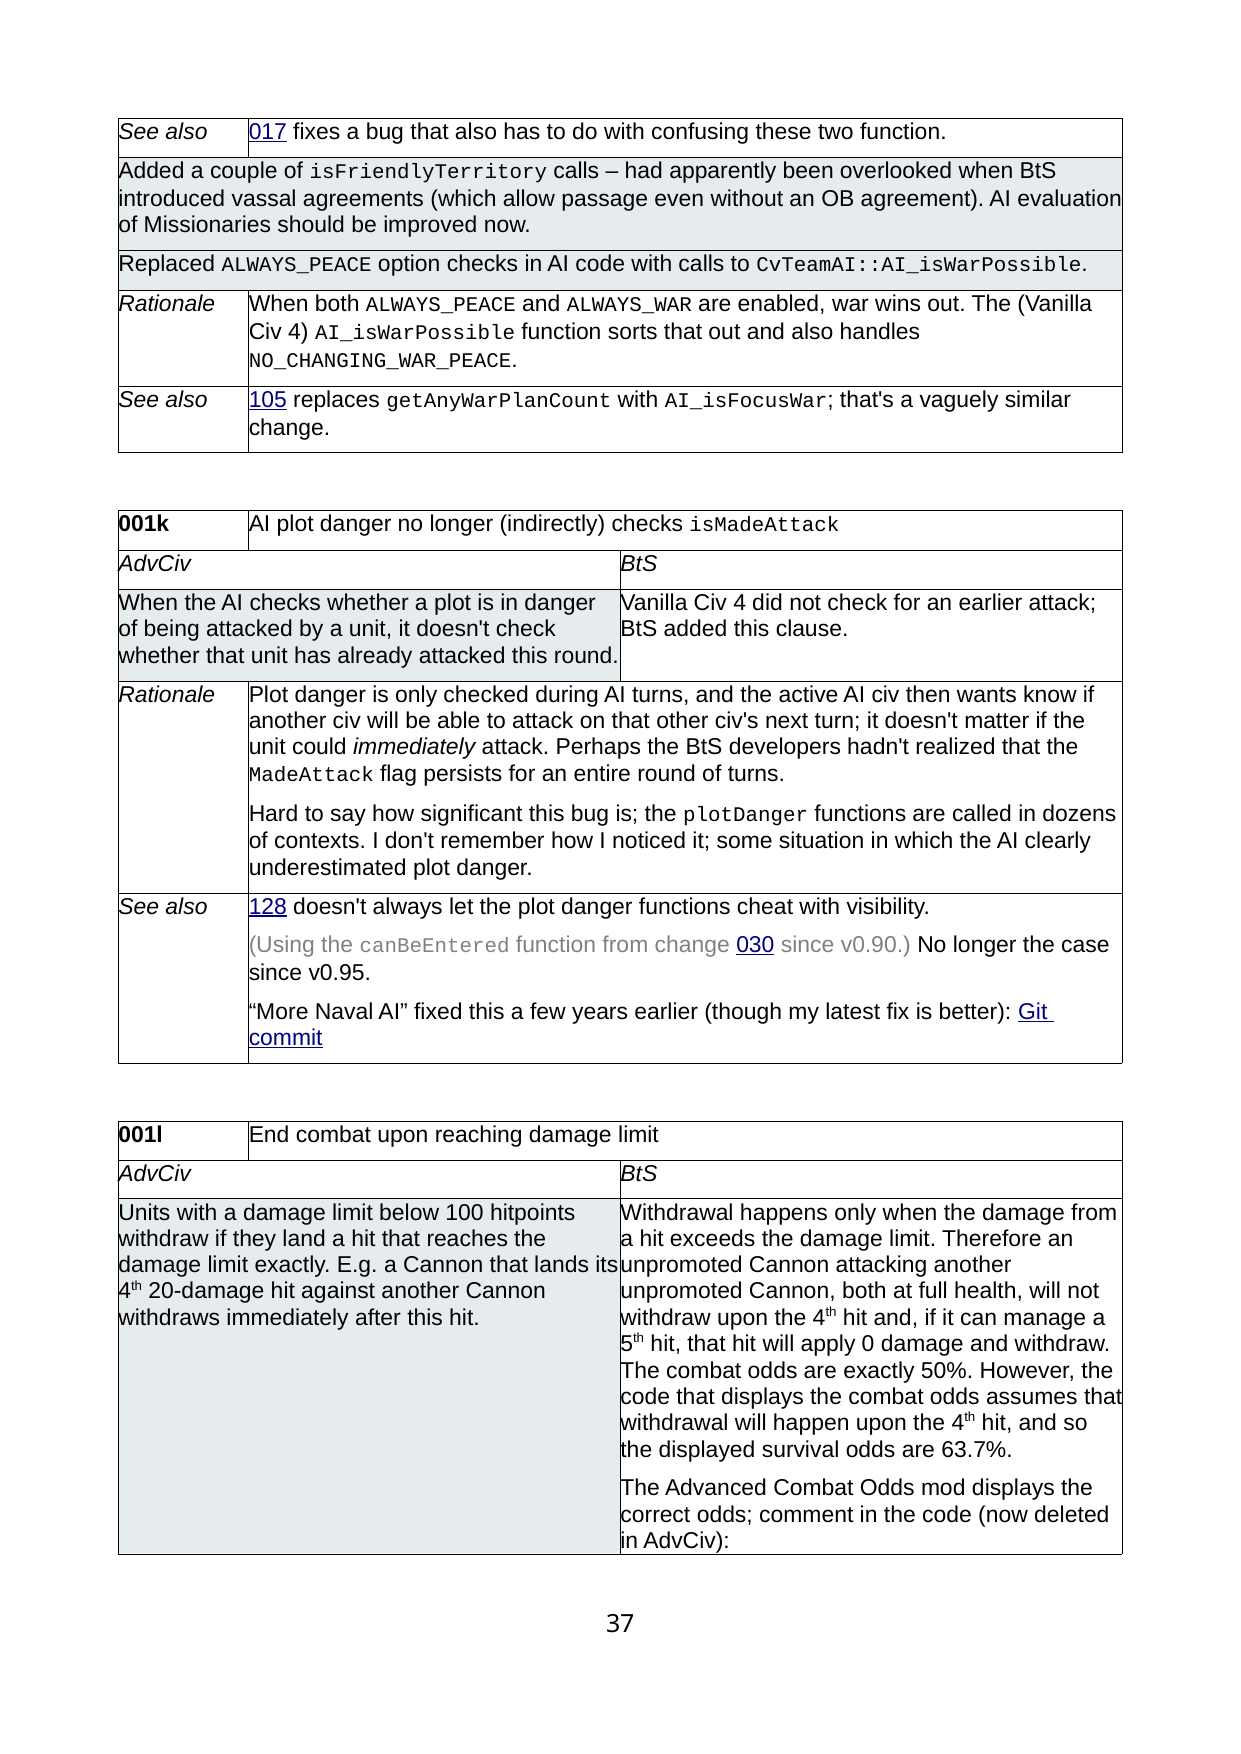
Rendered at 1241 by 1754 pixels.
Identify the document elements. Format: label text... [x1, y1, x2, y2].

table_cell See also [119, 119, 248, 157]
table_cell Rationale [119, 682, 248, 893]
table_header AI plot danger no longer (indirectly) checks isMadeAttack [249, 511, 1122, 550]
table_cell 105 replaces getAnyWarPlanCount with AI_isFocusWar; that's a vaguely similar change. [249, 387, 1122, 452]
table_cell Rationale [119, 291, 248, 386]
table_cell Replaced ALWAYS_PEACE option checks in AI code with calls to CvTeamAI::AI_isWarPossible. [119, 251, 1122, 290]
table_header 001k [119, 511, 248, 550]
table_cell BtS [621, 1161, 1122, 1198]
table_cell Vanilla Civ 4 did not check for an earlier attack; BtS added this clause. [621, 590, 1122, 681]
table_cell Withdrawal happens only when the damage from a hit exceeds the damage limit. Therefore an unpromoted Cannon attacking another unpromoted Cannon, both at full health, will not withdraw upon the 4th hit and, if it can manage a 5th hit, that hit will apply 0 damage and withdraw. The combat odds are exactly 50%. However, the code that displays the combat odds assumes that withdrawal will happen upon the 4th hit, and so the displayed survival odds are 63.7%. The Advanced Combat Odds mod displays the correct odds; comment in the code (now deleted in AdvCiv): [621, 1199, 1122, 1553]
table_cell AdvCiv [119, 1161, 620, 1198]
table_cell Units with a damage limit below 100 hitpoints withdraw if they land a hit that reaches the damage limit exactly. E.g. a Cannon that lands its 4th 20-damage hit against another Cannon withdraws immediately after this hit. [119, 1199, 620, 1553]
table_cell BtS [621, 551, 1122, 589]
table_cell Added a couple of isFriendlyTerritory calls – had apparently been overlooked when BtS introduced vassal agreements (which allow passage even without an OB agreement). AI evaluation of Missionaries should be improved now. [119, 158, 1122, 250]
table_cell Plot danger is only checked during AI turns, and the active AI civ then wants know if another civ will be able to attack on that other civ's next turn; it doesn't matter if the unit could immediately attack. Perhaps the BtS developers hadn't realized that the MadeAttack flag persists for an entire round of turns. Hard to say how significant this bug is; the plotDanger functions are called in dozens of contexts. I don't remember how I noticed it; some situation in which the AI clearly underestimated plot danger. [249, 682, 1122, 893]
table_cell See also [119, 894, 248, 1063]
table_header End combat upon reaching damage limit [249, 1122, 1122, 1159]
table_cell When the AI checks whether a plot is in danger of being attacked by a unit, it doesn't check whether that unit has already attacked this round. [119, 590, 620, 681]
table_cell AdvCiv [119, 551, 620, 589]
table_cell 128 doesn't always let the plot danger functions cheat with visibility. (Using the canBeEntered function from change 030 since v0.90.) No longer the case since v0.95. “More Naval AI” fixed this a few years earlier (though my latest fix is better): Git commit [249, 894, 1122, 1063]
table_header 001l [119, 1122, 248, 1159]
table_cell 017 fixes a bug that also has to do with confusing these two function. [249, 119, 1122, 157]
table_cell See also [119, 387, 248, 452]
table_cell When both ALWAYS_PEACE and ALWAYS_WAR are enabled, war wins out. The (Vanilla Civ 4) AI_isWarPossible function sorts that out and also handles NO_CHANGING_WAR_PEACE. [249, 291, 1122, 386]
